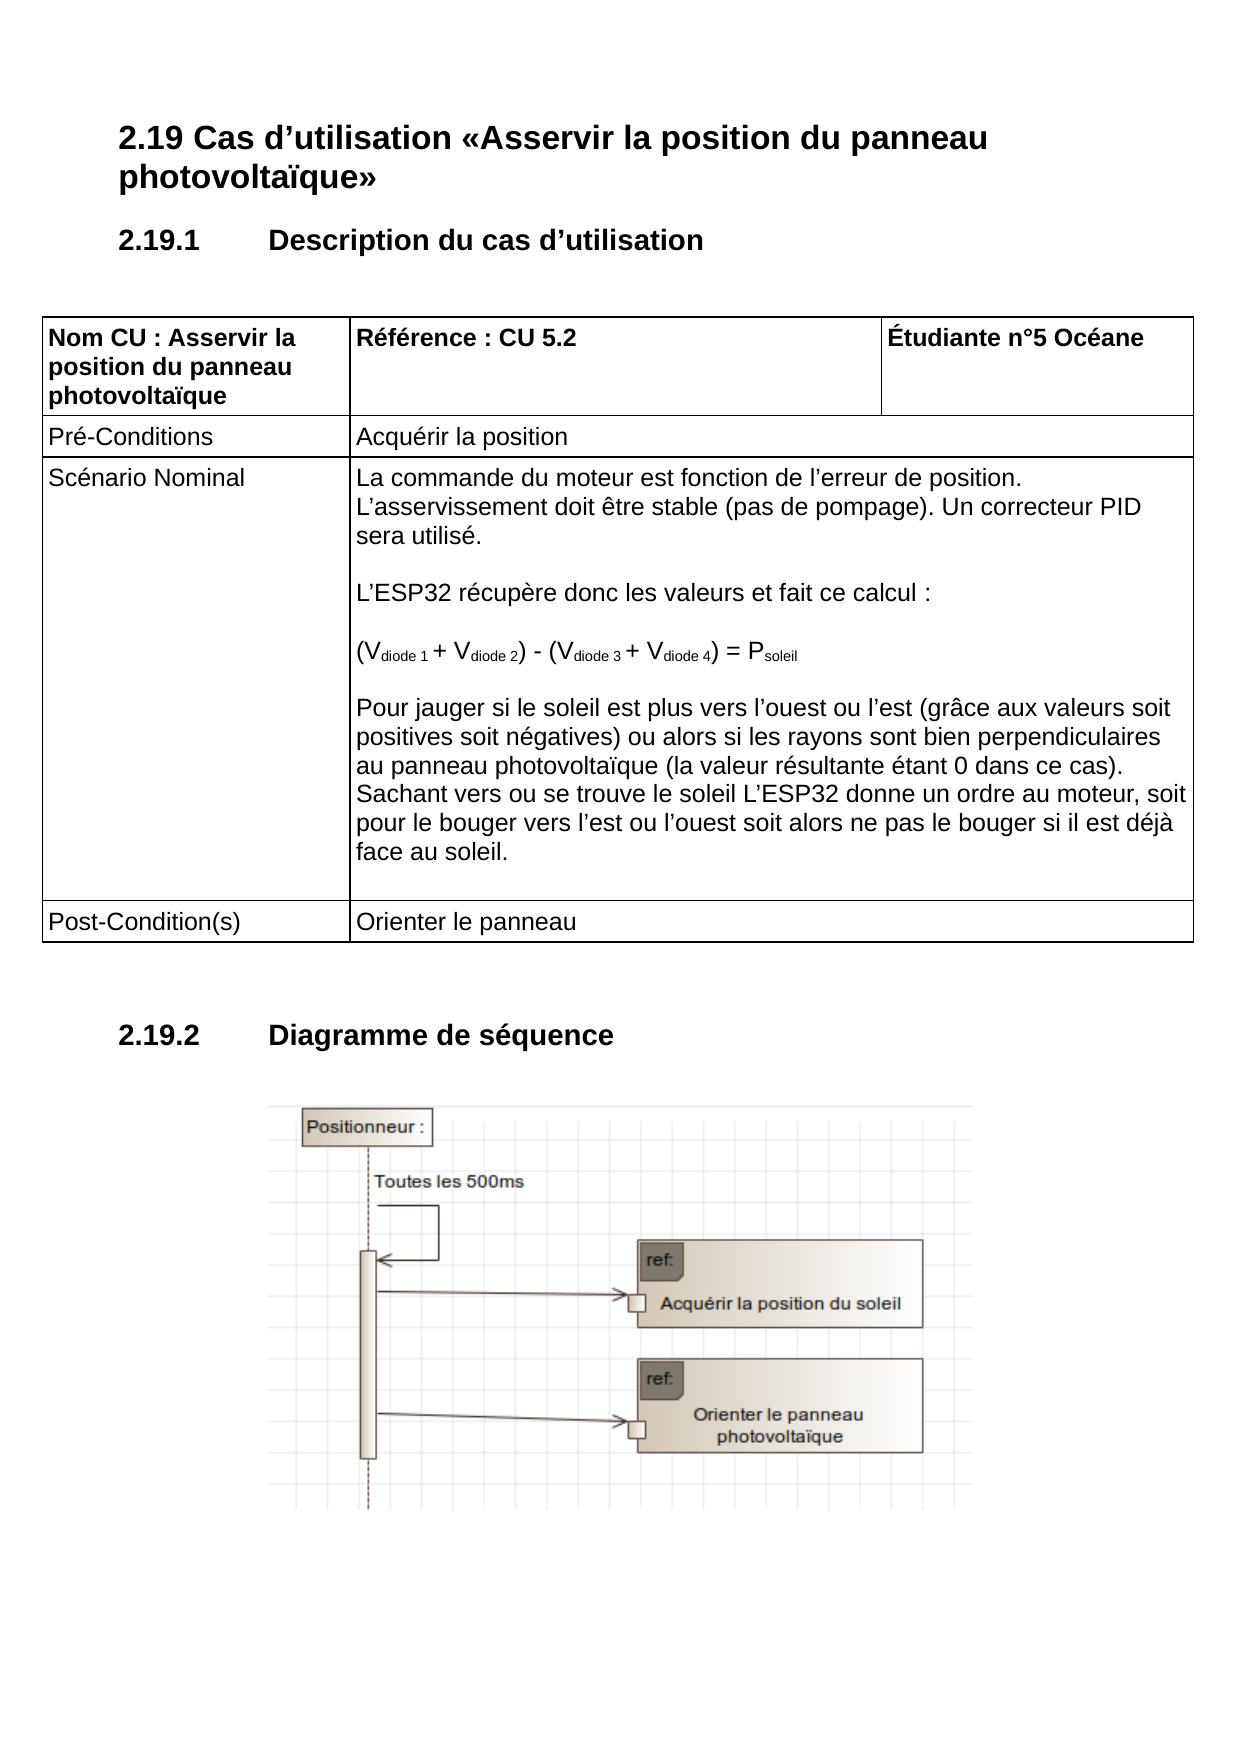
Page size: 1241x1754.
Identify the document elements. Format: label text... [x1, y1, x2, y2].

table_cell La commande du moteur est fonction de l’erreur de position. L’asservissement doit être stable (pas de pompage). Un correcteur PID sera utilisé. L’ESP32 récupère donc les valeurs et fait ce calcul : (Vdiode 1 + Vdiode 2) - (Vdiode 3 + Vdiode 4) = Psoleil Pour jauger si le soleil est plus vers l’ouest ou l’est (grâce aux valeurs soit positives soit négatives) ou alors si les rayons sont bien perpendiculaires au panneau photovoltaïque (la valeur résultante étant 0 dans ce cas). Sachant vers ou se trouve le soleil L’ESP32 donne un ordre au moteur, soit pour le bouger vers l’est ou l’ouest soit alors ne pas le bouger si il est déjà face au soleil. [351, 458, 1193, 900]
table_cell Orienter le panneau [351, 901, 1193, 941]
subtitle Cas d’utilisation «Asservir la position du panneau photovoltaïque» [118, 118, 1122, 195]
subtitle Description du cas d’utilisation [118, 222, 1122, 256]
table_cell Pré-Conditions [43, 416, 349, 456]
table_cell Post-Condition(s) [43, 901, 349, 941]
table_header Référence : CU 5.2 [351, 318, 881, 415]
table_header Nom CU : Asservir la position du panneau photovoltaïque [43, 318, 349, 415]
picture [267, 1105, 974, 1510]
table_header Étudiante n°5 Océane [882, 318, 1193, 415]
subtitle Diagramme de séquence [118, 1018, 1122, 1052]
table_cell Scénario Nominal [43, 458, 349, 900]
table_cell Acquérir la position [351, 416, 1193, 456]
